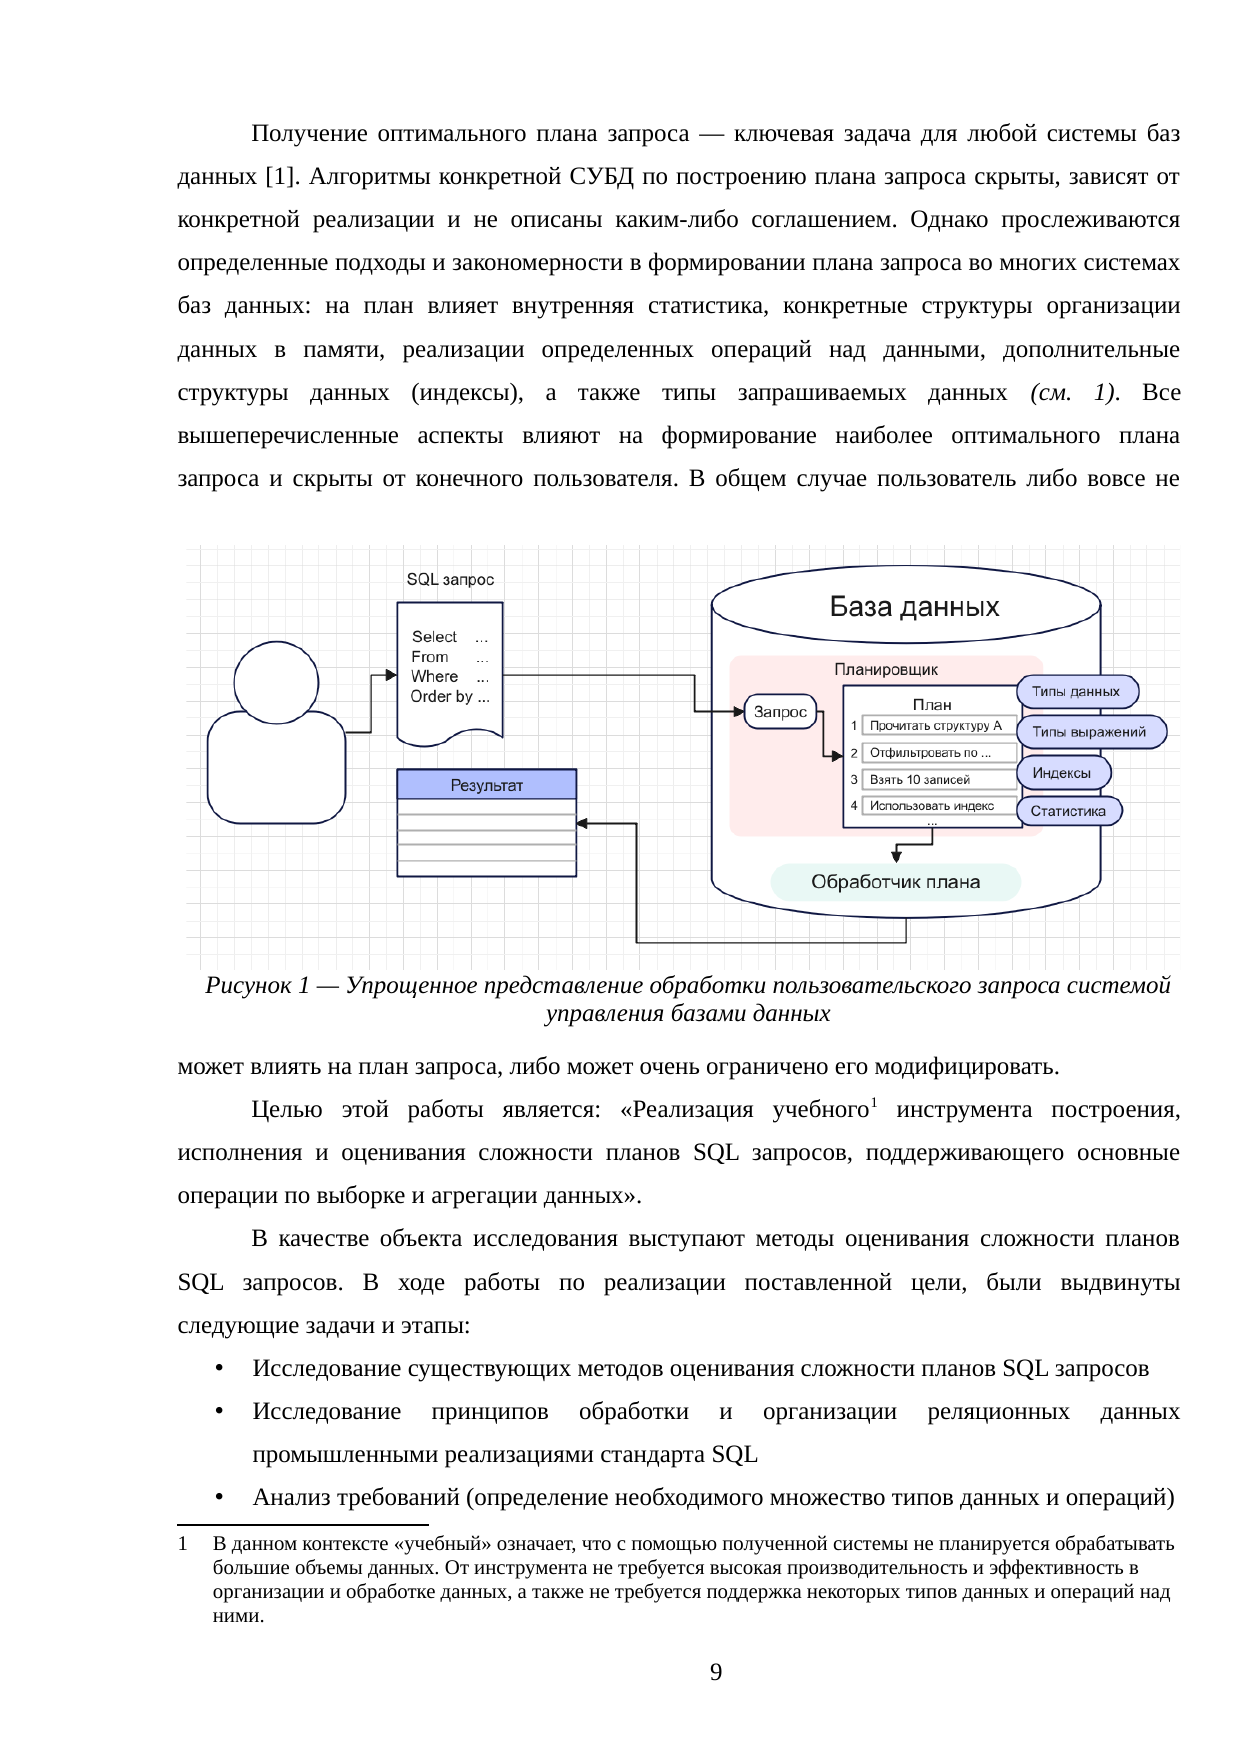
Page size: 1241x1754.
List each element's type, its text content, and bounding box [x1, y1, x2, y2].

text В данном контексте «учебный» означает, что с помощью полученной системы не планируется обрабатывать большие объемы данных. От инструмента не требуется высокая производительность и эффективность в организации и обработке данных, а также не требуется поддержка некоторых типов данных и операций над ними. [177, 1531, 1181, 1627]
list Исследование существующих методов оценивания сложности планов SQL запросов [215, 1353, 1181, 1382]
text Получение оптимального плана запроса — ключевая задача для любой системы баз данных [1]. Алгоритмы конкретной СУБД по построению плана запроса скрыты, зависят от конкретной реализации и не описаны каким-либо соглашением. Однако прослеживаются определенные подходы и закономерности в формировании плана запроса во многих системах баз данных: на план влияет внутренняя статистика, конкретные структуры организации данных в памяти, реализации определенных операций над данными, дополнительные структуры данных (индексы), а также типы запрашиваемых данных (см. Рисунок 1). Все вышеперечисленные аспекты влияют на формирование наиболее оптимального плана запроса и скрыты от конечного пользователя. В общем случае пользователь либо вовсе не может влиять на план запроса, либо может очень ограничено его модифицировать. [177, 118, 1181, 1080]
text Целью этой работы является: «Реализация учебного инструмента построения, исполнения и оценивания сложности планов SQL запросов, поддерживающего основные операции по выборке и агрегации данных». [177, 1094, 1181, 1209]
text [186, 533, 1190, 545]
picture [186, 545, 1180, 970]
list Исследование принципов обработки и организации реляционных данных промышленными реализациями стандарта SQL [215, 1396, 1181, 1468]
text Рисунок 1 — Упрощенное представление обработки пользовательского запроса системой управления базами данных [186, 967, 1190, 1027]
list Анализ требований (определение необходимого множество типов данных и операций) [215, 1482, 1181, 1511]
text В качестве объекта исследования выступают методы оценивания сложности планов SQL запросов. В ходе работы по реализации поставленной цели, были выдвинуты следующие задачи и этапы: [177, 1223, 1181, 1338]
